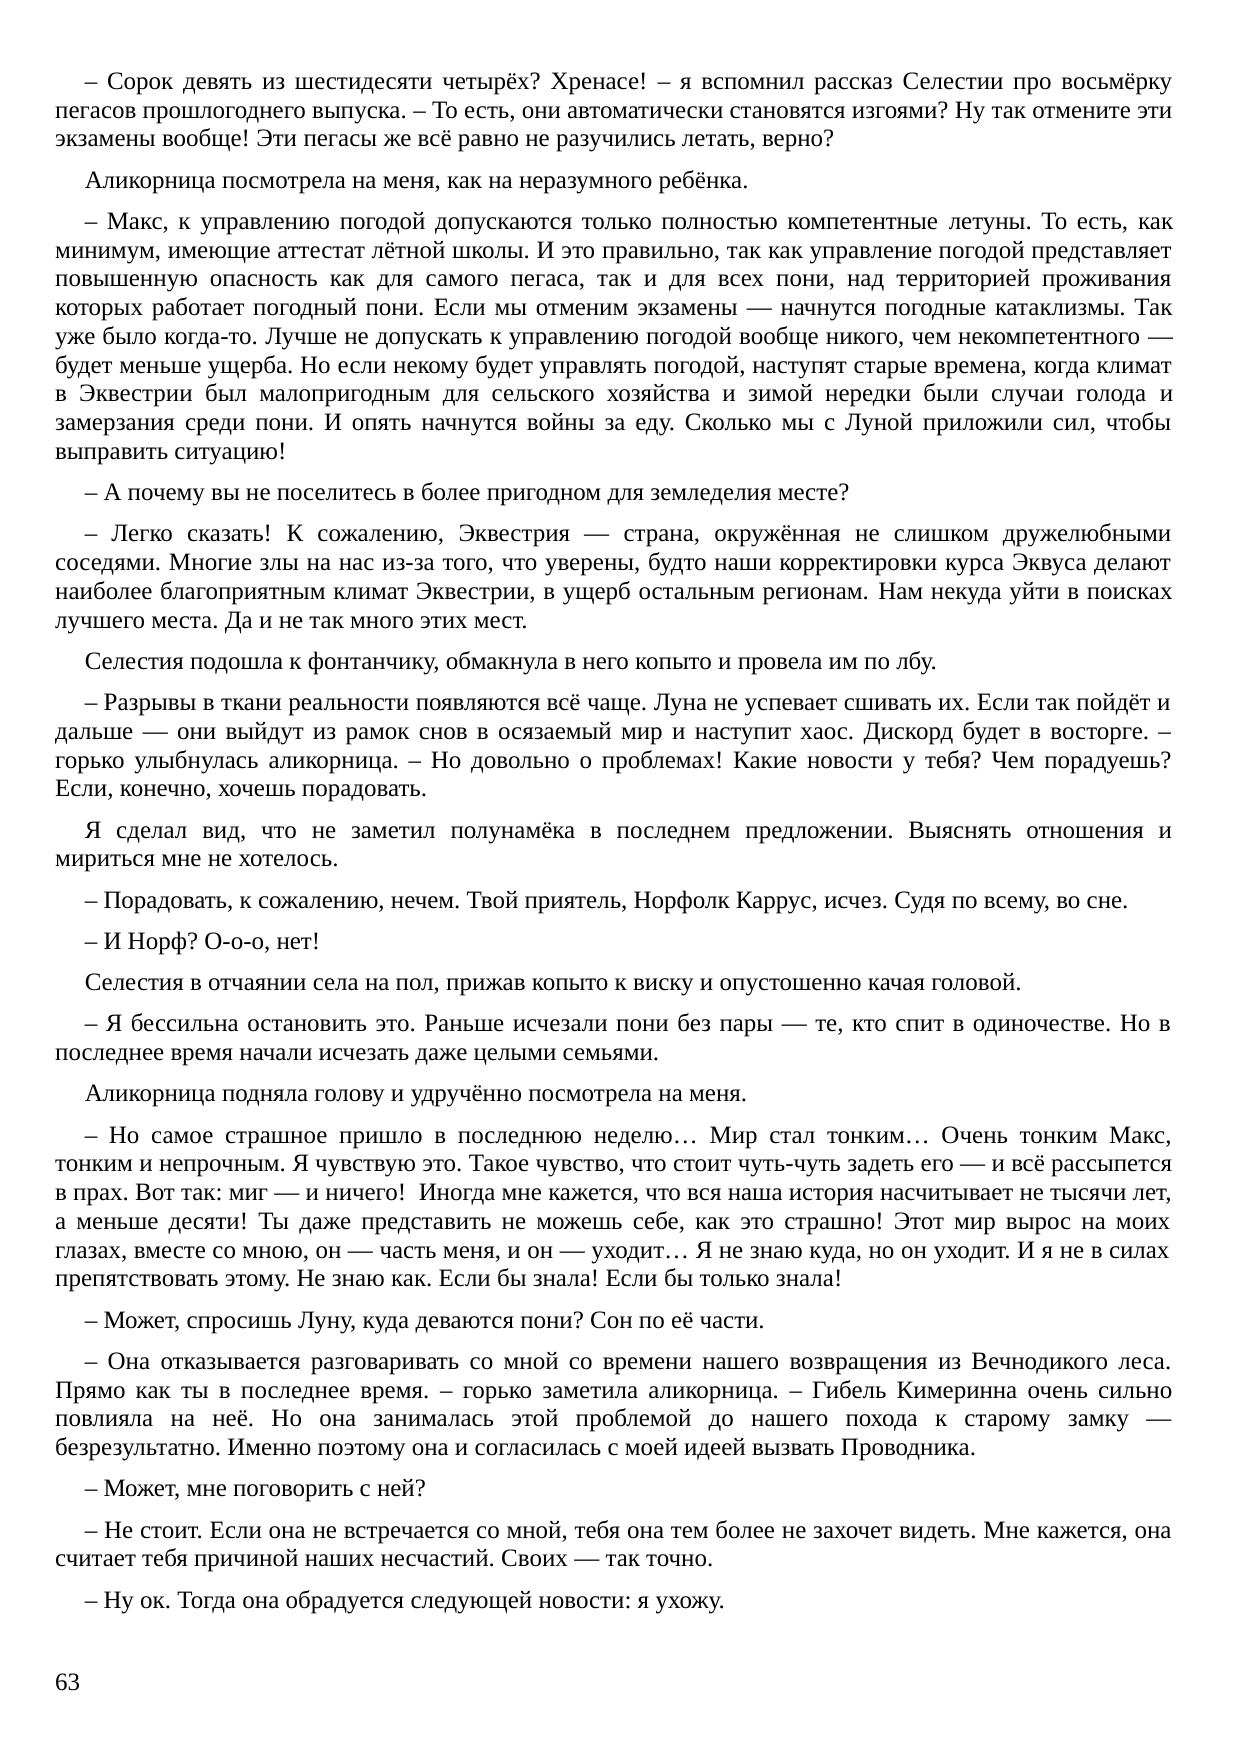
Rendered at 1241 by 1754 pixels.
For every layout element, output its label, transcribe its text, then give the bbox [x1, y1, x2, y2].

text Аликорница подняла голову и удручённо посмотрела на меня. [55, 1078, 1173, 1107]
text – Она отказывается разговаривать со мной со времени нашего возвращения из Вечнодикого леса. Прямо как ты в последнее время. – горько заметила аликорница. – Гибель Кимеринна очень сильно повлияла на неё. Но она занималась этой проблемой до нашего похода к старому замку — безрезультатно. Именно поэтому она и согласилась с моей идеей вызвать Проводника. [55, 1346, 1173, 1461]
text – Я бессильна остановить это. Раньше исчезали пони без пары — те, кто спит в одиночестве. Но в последнее время начали исчезать даже целыми семьями. [55, 1008, 1173, 1066]
text – Может, мне поговорить с ней? [55, 1473, 1173, 1502]
text Я сделал вид, что не заметил полунамёка в последнем предложении. Выяснять отношения и мириться мне не хотелось. [55, 815, 1173, 872]
text Селестия подошла к фонтанчику, обмакнула в него копыто и провела им по лбу. [55, 646, 1173, 675]
text Аликорница посмотрела на меня, как на неразумного ребёнка. [55, 165, 1173, 193]
text – Но самое страшное пришло в последнюю неделю… Мир стал тонким… Очень тонким Макс, тонким и непрочным. Я чувствую это. Такое чувство, что стоит чуть-чуть задеть его — и всё рассыпется в прах. Вот так: миг — и ничего! Иногда мне кажется, что вся наша история насчитывает не тысячи лет, а меньше десяти! Ты даже представить не можешь себе, как это страшно! Этот мир вырос на моих глазах, вместе со мною, он — часть меня, и он — уходит… Я не знаю куда, но он уходит. И я не в силах препятствовать этому. Не знаю как. Если бы знала! Если бы только знала! [55, 1120, 1173, 1292]
text – Разрывы в ткани реальности появляются всё чаще. Луна не успевает сшивать их. Если так пойдёт и дальше — они выйдут из рамок снов в осязаемый мир и наступит хаос. Дискорд будет в восторге. – горько улыбнулась аликорница. – Но довольно о проблемах! Какие новости у тебя? Чем порадуешь? Если, конечно, хочешь порадовать. [55, 687, 1173, 802]
text – Порадовать, к сожалению, нечем. Твой приятель, Норфолк Каррус, исчез. Судя по всему, во сне. [55, 885, 1173, 913]
text – И Норф? О-о-о, нет! [55, 926, 1173, 955]
text – Не стоит. Если она не встречается со мной, тебя она тем более не захочет видеть. Мне кажется, она считает тебя причиной наших несчастий. Своих — так точно. [55, 1515, 1173, 1572]
text Селестия в отчаянии села на пол, прижав копыто к виску и опустошенно качая головой. [55, 967, 1173, 996]
text – Макс, к управлению погодой допускаются только полностью компетентные летуны. То есть, как минимум, имеющие аттестат лётной школы. И это правильно, так как управление погодой представляет повышенную опасность как для самого пегаса, так и для всех пони, над территорией проживания которых работает погодный пони. Если мы отменим экзамены — начнутся погодные катаклизмы. Так уже было когда-то. Лучше не допускать к управлению погодой вообще никого, чем некомпетентного — будет меньше ущерба. Но если некому будет управлять погодой, наступят старые времена, когда климат в Эквестрии был малопригодным для сельского хозяйства и зимой нередки были случаи голода и замерзания среди пони. И опять начнутся войны за еду. Сколько мы с Луной приложили сил, чтобы выправить ситуацию! [55, 206, 1173, 465]
text – Легко сказать! К сожалению, Эквестрия — страна, окружённая не слишком дружелюбными соседями. Многие злы на нас из-за того, что уверены, будто наши корректировки курса Эквуса делают наиболее благоприятным климат Эквестрии, в ущерб остальным регионам. Нам некуда уйти в поисках лучшего места. Да и не так много этих мест. [55, 518, 1173, 633]
text – А почему вы не поселитесь в более пригодном для земледелия месте? [55, 477, 1173, 506]
text – Ну ок. Тогда она обрадуется следующей новости: я ухожу. [55, 1585, 1173, 1613]
text – Может, спросишь Луну, куда деваются пони? Сон по её части. [55, 1305, 1173, 1333]
text – Сорок девять из шестидесяти четырёх? Хренасе! – я вспомнил рассказ Селестии про восьмёрку пегасов прошлогоднего выпуска. – То есть, они автоматически становятся изгоями? Ну так отмените эти экзамены вообще! Эти пегасы же всё равно не разучились летать, верно? [55, 66, 1173, 152]
